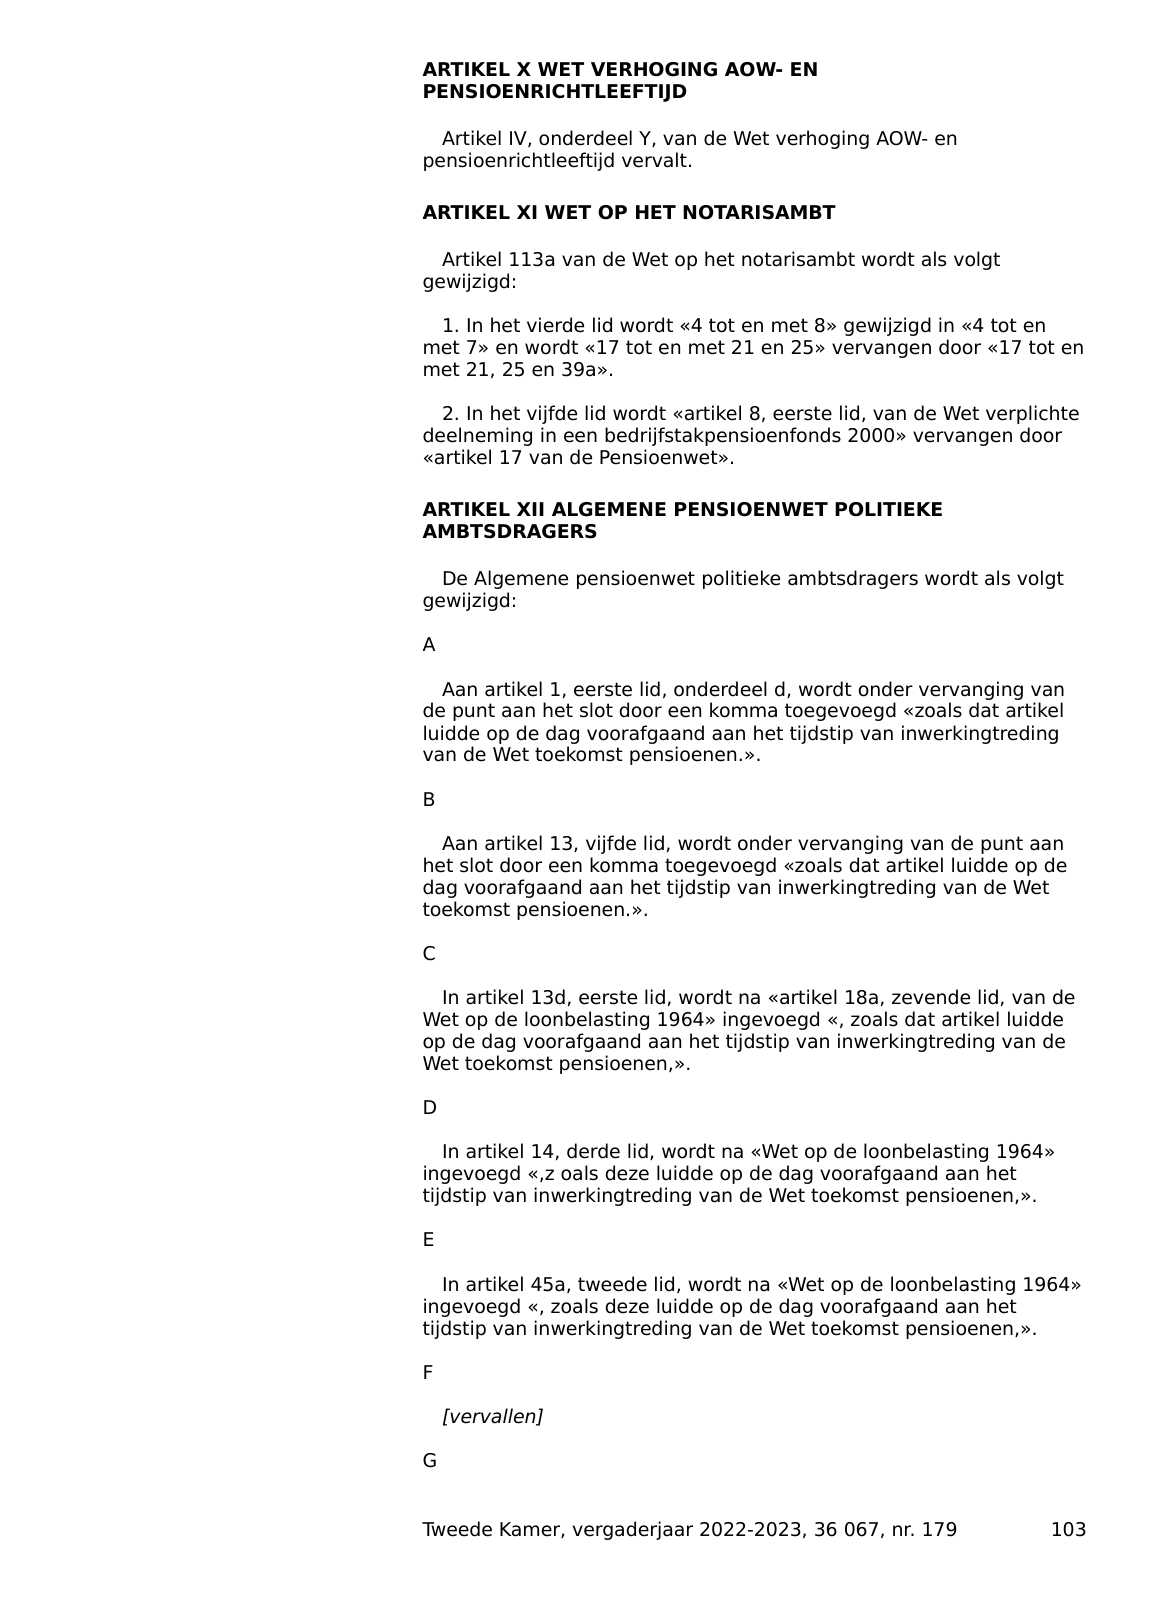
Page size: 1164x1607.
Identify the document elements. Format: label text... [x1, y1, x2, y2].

text [vervallen] [422, 1406, 1087, 1428]
text F [422, 1362, 1087, 1384]
text 1. In het vierde lid wordt «4 tot en met 8» gewijzigd in «4 tot en met 7» en wordt «17 tot en met 21 en 25» vervangen door «17 tot en met 21, 25 en 39a». [422, 315, 1087, 381]
subtitle ARTIKEL XI WET OP HET NOTARISAMBT [422, 202, 1087, 224]
subtitle ARTIKEL X WET VERHOGING AOW- EN PENSIOENRICHTLEEFTIJD [422, 59, 1087, 103]
text Aan artikel 13, vijfde lid, wordt onder vervanging van de punt aan het slot door een komma toegevoegd «zoals dat artikel luidde op de dag voorafgaand aan het tijdstip van inwerkingtreding van de Wet toekomst pensioenen.». [422, 833, 1087, 921]
text E [422, 1229, 1087, 1251]
text In artikel 14, derde lid, wordt na «Wet op de loonbelasting 1964» ingevoegd «,z oals deze luidde op de dag voorafgaand aan het tijdstip van inwerkingtreding van de Wet toekomst pensioenen,». [422, 1141, 1087, 1207]
text C [422, 943, 1087, 965]
text D [422, 1097, 1087, 1119]
text A [422, 634, 1087, 656]
text In artikel 45a, tweede lid, wordt na «Wet op de loonbelasting 1964» ingevoegd «, zoals deze luidde op de dag voorafgaand aan het tijdstip van inwerkingtreding van de Wet toekomst pensioenen,». [422, 1273, 1087, 1339]
text In artikel 13d, eerste lid, wordt na «artikel 18a, zevende lid, van de Wet op de loonbelasting 1964» ingevoegd «, zoals dat artikel luidde op de dag voorafgaand aan het tijdstip van inwerkingtreding van de Wet toekomst pensioenen,». [422, 987, 1087, 1075]
subtitle ARTIKEL XII ALGEMENE PENSIOENWET POLITIEKE AMBTSDRAGERS [422, 499, 1087, 543]
text Aan artikel 1, eerste lid, onderdeel d, wordt onder vervanging van de punt aan het slot door een komma toegevoegd «zoals dat artikel luidde op de dag voorafgaand aan het tijdstip van inwerkingtreding van de Wet toekomst pensioenen.». [422, 678, 1087, 766]
text De Algemene pensioenwet politieke ambtsdragers wordt als volgt gewijzigd: [422, 568, 1087, 612]
text G [422, 1450, 1087, 1472]
text 2. In het vijfde lid wordt «artikel 8, eerste lid, van de Wet verplichte deelneming in een bedrijfstakpensioenfonds 2000» vervangen door «artikel 17 van de Pensioenwet». [422, 403, 1087, 469]
text Artikel IV, onderdeel Y, van de Wet verhoging AOW- en pensioenrichtleeftijd vervalt. [422, 128, 1087, 172]
text B [422, 788, 1087, 811]
text Artikel 113a van de Wet op het notarisambt wordt als volgt gewijzigd: [422, 249, 1087, 293]
